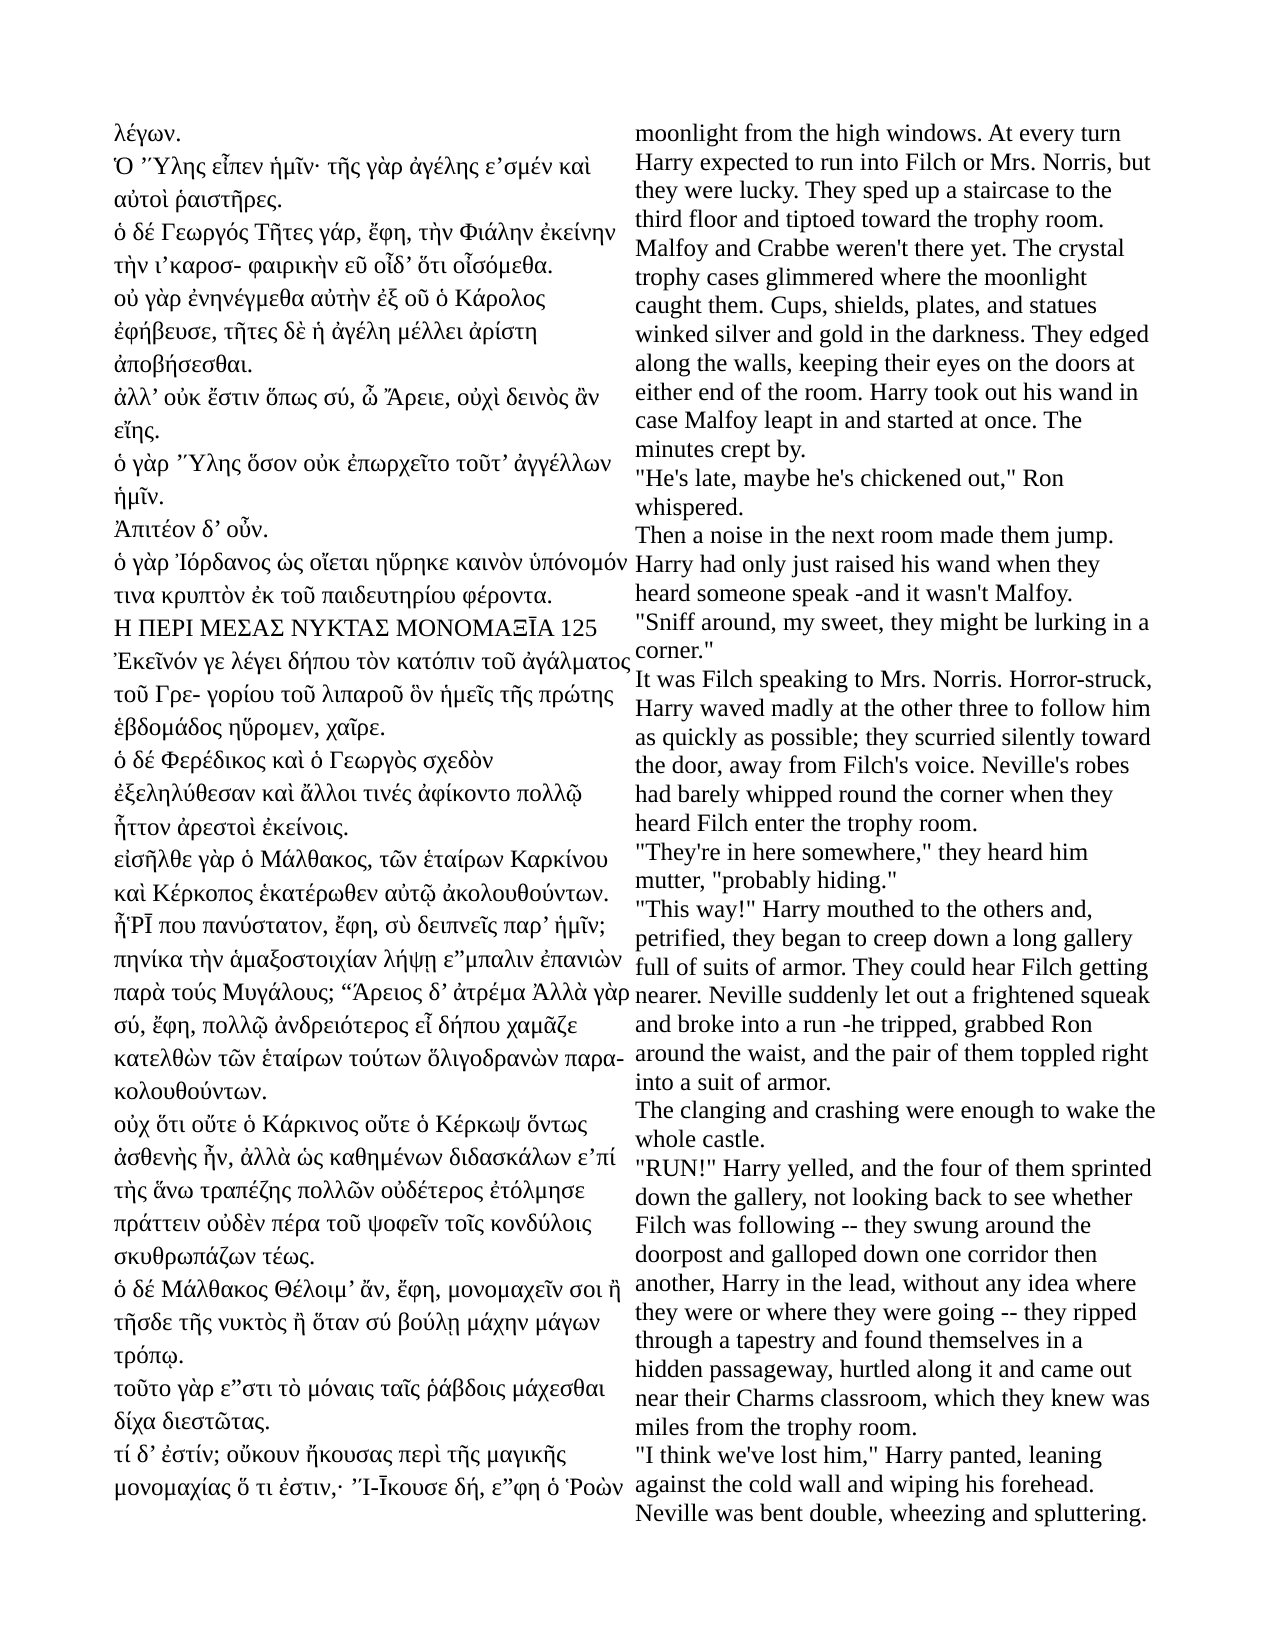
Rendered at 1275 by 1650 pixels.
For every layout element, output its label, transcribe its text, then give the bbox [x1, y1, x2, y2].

table_cell moonlight from the high windows. At every turn Harry expected to run into Filch or Mrs. Norris, but they were lucky. They sped up a staircase to the third floor and tiptoed toward the trophy room. Malfoy and Crabbe weren't there yet. The crystal trophy cases glimmered where the moonlight caught them. Cups, shields, plates, and statues winked silver and gold in the darkness. They edged along the walls, keeping their eyes on the doors at either end of the room. Harry took out his wand in case Malfoy leapt in and started at once. The minutes crept by. "He's late, maybe he's chickened out," Ron whispered. Then a noise in the next room made them jump. Harry had only just raised his wand when they heard someone speak -and it wasn't Malfoy. "Sniff around, my sweet, they might be lurking in a corner." It was Filch speaking to Mrs. Norris. Horror-struck, Harry waved madly at the other three to follow him as quickly as possible; they scurried silently toward the door, away from Filch's voice. Neville's robes had barely whipped round the corner when they heard Filch enter the trophy room. "They're in here somewhere," they heard him mutter, "probably hiding." "This way!" Harry mouthed to the others and, petrified, they began to creep down a long gallery full of suits of armor. They could hear Filch getting nearer. Neville suddenly let out a frightened squeak and broke into a run -he tripped, grabbed Ron around the waist, and the pair of them toppled right into a suit of armor. The clanging and crashing were enough to wake the whole castle. "RUN!" Harry yelled, and the four of them sprinted down the gallery, not looking back to see whether Filch was following -- they swung around the doorpost and galloped down one corridor then another, Harry in the lead, without any idea where they were or where they were going -- they ripped through a tapestry and found themselves in a hidden passageway, hurtled along it and came out near their Charms classroom, which they knew was miles from the trophy room. "I think we've lost him," Harry panted, leaning against the cold wall and wiping his forehead. Neville was bent double, wheezing and spluttering. [635, 118, 1157, 1527]
table_cell λέγων. Ὁ ’Ύλης εἶπεν ἡμῖν· τῆς γὰρ ἀγέλης ε’σμέν καὶ αὐτοὶ ῥαιστῆρες. ὁ δέ Γεωργός Τῆτες γάρ, ἔφη, τὴν Φιάλην ἐκείνην τὴν ι’καροσ- φαιρικὴν εῦ οἶδ’ ὅτι οἶσόμεθα. οὐ γὰρ ἐνηνέγμεθα αὐτὴν ἐξ οῦ ὁ Κάρολος ἐφήβευσε, τῆτες δὲ ἡ ἀγέλη μέλλει ἀρίστη ἀποβήσεσθαι. ἀλλ’ οὐκ ἔστιν ὅπως σύ, ὦ Ἄρειε, οὐχὶ δεινὸς ἂν εἴης. ὁ γὰρ ’Ύλης ὅσον οὐκ ἐπωρχεῖτο τοῦτ’ ἀγγέλλων ἡμῖν. Ἀπιτέον δ’ οὖν. ὁ γὰρ Ἰόρδανος ὡς οἴεται ηὕρηκε καινὸν ὑπόνομόν τινα κρυπτὸν ἐκ τοῦ παιδευτηρίου φέροντα. Η ΠΕΡΙ ΜΕΣΑΣ ΝΥΚΤΑΣ ΜΟΝΟΜΑΞῙΑ 125 Ἐκεῖνόν γε λέγει δήπου τὸν κατόπιν τοῦ ἀγάλματος τοῦ Γρε- γορίου τοῦ λιπαροῦ ὃν ἡμεῖς τῆς πρώτης ἑβδομάδος ηὕρομεν, χαῖρε. ὁ δέ Φερέδικος καὶ ὁ Γεωργὸς σχεδὸν ἐξεληλύθεσαν καὶ ἄλλοι τινές ἀφίκοντο πολλῷ ἧττον ἀρεστοὶ ἐκείνοις. εἰσῆλθε γὰρ ὁ Μάλθακος, τῶν ἑταίρων Καρκίνου καὶ Κέρκοπος ἑκατέρωθεν αὐτῷ ἀκολουθούντων. ἦῬῙ που πανύστατον, ἔφη, σὺ δειπνεῖς παρ’ ἡμῖν; πηνίκα τὴν ἁμαξοστοιχίαν λήψῃ ε”μπαλιν ἐπανιὼν παρὰ τούς Μυγάλους; “Άρειος δ’ ἀτρέμα Ἀλλὰ γὰρ σύ, ἔφη, πολλῷ ἀνδρειότερος εἶ δήπου χαμᾶζε κατελθὼν τῶν ἑταίρων τούτων ὅλιγοδρανὼν παρα- κολουθούντων. οὐχ ὅτι οὔτε ὁ Κάρκινος οὔτε ὁ Κέρκωψ ὅντως ἀσθενὴς ἦν, ἀλλὰ ὡς καθημένων διδασκάλων ε’πί τὴς ἅνω τραπέζης πολλῶν οὐδέτερος ἐτόλμησε πράττειν οὐδὲν πέρα τοῦ ψοφεῖν τοῖς κονδύλοις σκυθρωπάζων τέως. ὁ δέ Μάλθακος Θέλοιμ’ ἄν, ἔφη, μονομαχεῖν σοι ἢ τῆσδε τῆς νυκτὸς ἢ ὅταν σύ βούλῃ μάχην μάγων τρόπῳ. τοῦτο γὰρ ε”στι τὸ μόναις ταῖς ῥάβδοις μάχεσθαι δίχα διεστῶτας. τί δ’ ἐστίν; οὔκουν ἤκουσας περὶ τῆς μαγικῆς μονομαχίας ὅ τι ἐστιν,· ’Ί-Ῑκουσε δή, ε”φη ὁ Ῥοὼν [114, 118, 635, 1527]
